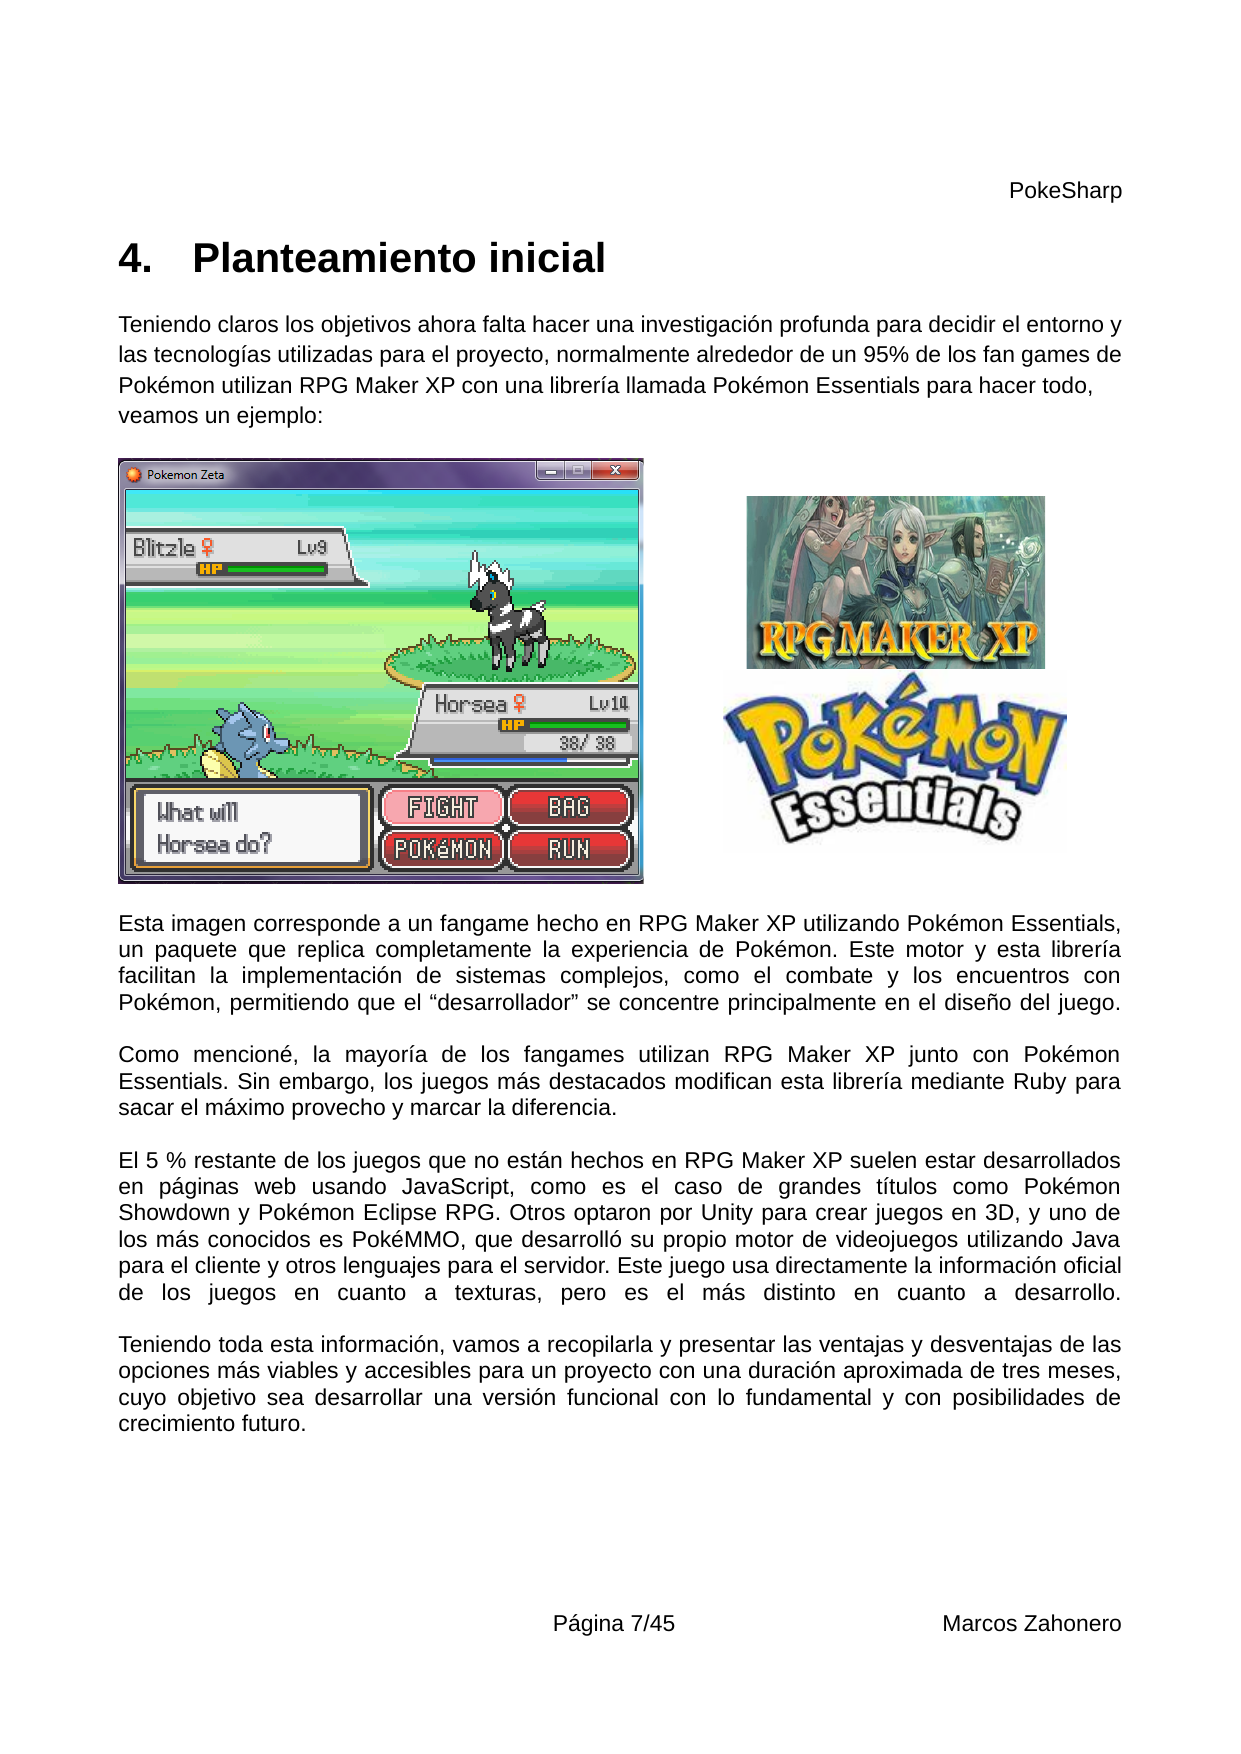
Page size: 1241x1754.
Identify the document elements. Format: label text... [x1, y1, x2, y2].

text Esta imagen corresponde a un fangame hecho en RPG Maker XP utilizando Pokémon Essentials, un paquete que replica completamente la experiencia de Pokémon. Este motor y esta librería facilitan la implementación de sistemas complejos, como el combate y los encuentros con Pokémon, permitiendo que el “desarrollador” se concentre principalmente en el diseño del juego. Como mencioné, la mayoría de los fangames utilizan RPG Maker XP junto con Pokémon Essentials. Sin embargo, los juegos más destacados modifican esta librería mediante Ruby para sacar el máximo provecho y marcar la diferencia. El 5 % restante de los juegos que no están hechos en RPG Maker XP suelen estar desarrollados en páginas web usando JavaScript, como es el caso de grandes títulos como Pokémon Showdown y Pokémon Eclipse RPG. Otros optaron por Unity para crear juegos en 3D, y uno de los más conocidos es PokéMMO, que desarrolló su propio motor de videojuegos utilizando Java para el cliente y otros lenguajes para el servidor. Este juego usa directamente la información oficial de los juegos en cuanto a texturas, pero es el más distinto en cuanto a desarrollo. Teniendo toda esta información, vamos a recopilarla y presentar las ventajas y desventajas de las opciones más viables y accesibles para un proyecto con una duración aproximada de tres meses, cuyo objetivo sea desarrollar una versión funcional con lo fundamental y con posibilidades de crecimiento futuro. [118, 909, 1122, 1437]
subtitle Planteamiento inicial [118, 233, 1122, 281]
picture [746, 496, 1046, 669]
picture [118, 458, 644, 884]
picture [723, 670, 1067, 853]
text Teniendo claros los objetivos ahora falta hacer una investigación profunda para decidir el entorno y las tecnologías utilizadas para el proyecto, normalmente alrededor de un 95% de los fan games de Pokémon utilizan RPG Maker XP con una librería llamada Pokémon Essentials para hacer todo, veamos un ejemplo: [118, 311, 1122, 428]
